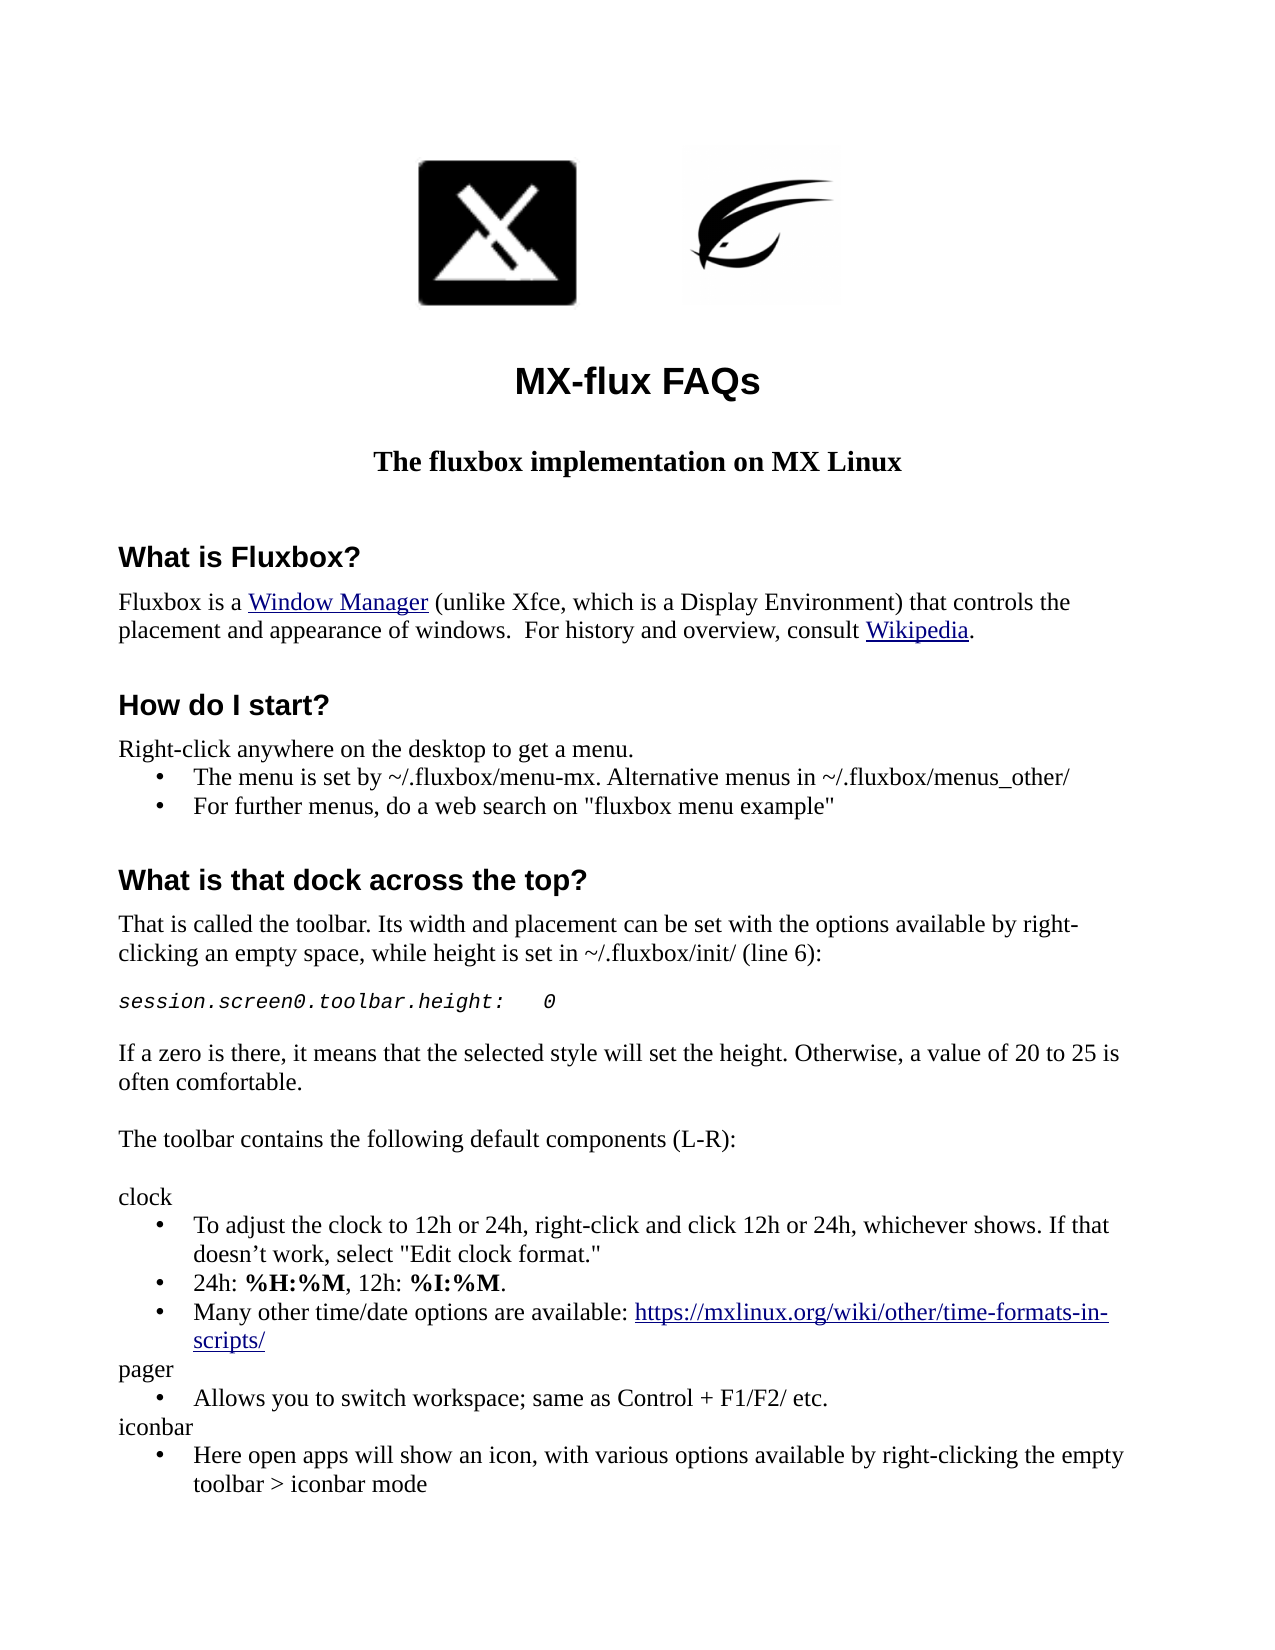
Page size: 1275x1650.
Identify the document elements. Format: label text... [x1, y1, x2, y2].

list Here open apps will show an icon, with various options available by right-clicking the empty toolbar > iconbar mode [156, 1441, 1157, 1498]
list For further menus, do a web search on "fluxbox menu example" [156, 791, 1157, 820]
text session.screen0.toolbar.height: 0 [118, 991, 1157, 1014]
list To adjust the clock to 12h or 24h, right-click and click 12h or 24h, whichever shows. If that doesn’t work, select "Edit clock format." [156, 1211, 1157, 1268]
picture [681, 145, 842, 305]
text The fluxbox implementation on MX Linux [118, 444, 1157, 477]
text If a zero is there, it means that the selected style will set the height. Otherwise, a value of 20 to 25 is often comfortable. [118, 1038, 1157, 1096]
text The toolbar contains the following default components (L-R): [118, 1124, 1157, 1153]
text That is called the toolbar. Its width and placement can be set with the options available by right-clicking an empty space, while height is set in ~/.fluxbox/init/ (line 6): [118, 909, 1157, 967]
subtitle How do I start? [118, 687, 1157, 721]
text iconbar [118, 1412, 1157, 1441]
text Right-click anywhere on the desktop to get a menu. [118, 734, 1157, 762]
list Allows you to switch workspace; same as Control + F1/F2/ etc. [156, 1383, 1157, 1412]
subtitle MX-flux FAQs [118, 359, 1157, 403]
list The menu is set by ~/.fluxbox/menu-mx. Alternative menus in ~/.fluxbox/menus_other/ [156, 762, 1157, 791]
list 24h: %H:%M, 12h: %I:%M. [156, 1268, 1157, 1297]
picture [415, 157, 581, 310]
text pager [118, 1354, 1157, 1383]
subtitle What is Fluxbox? [118, 540, 1157, 574]
subtitle What is that dock across the top? [118, 863, 1157, 897]
list Many other time/date options are available: https://mxlinux.org/wiki/other/time-formats-in-scripts/ [156, 1297, 1157, 1354]
text Fluxbox is a Window Manager (unlike Xfce, which is a Display Environment) that controls the placement and appearance of windows. For history and overview, consult Wikipedia. [118, 587, 1157, 644]
text clock [118, 1182, 1157, 1211]
